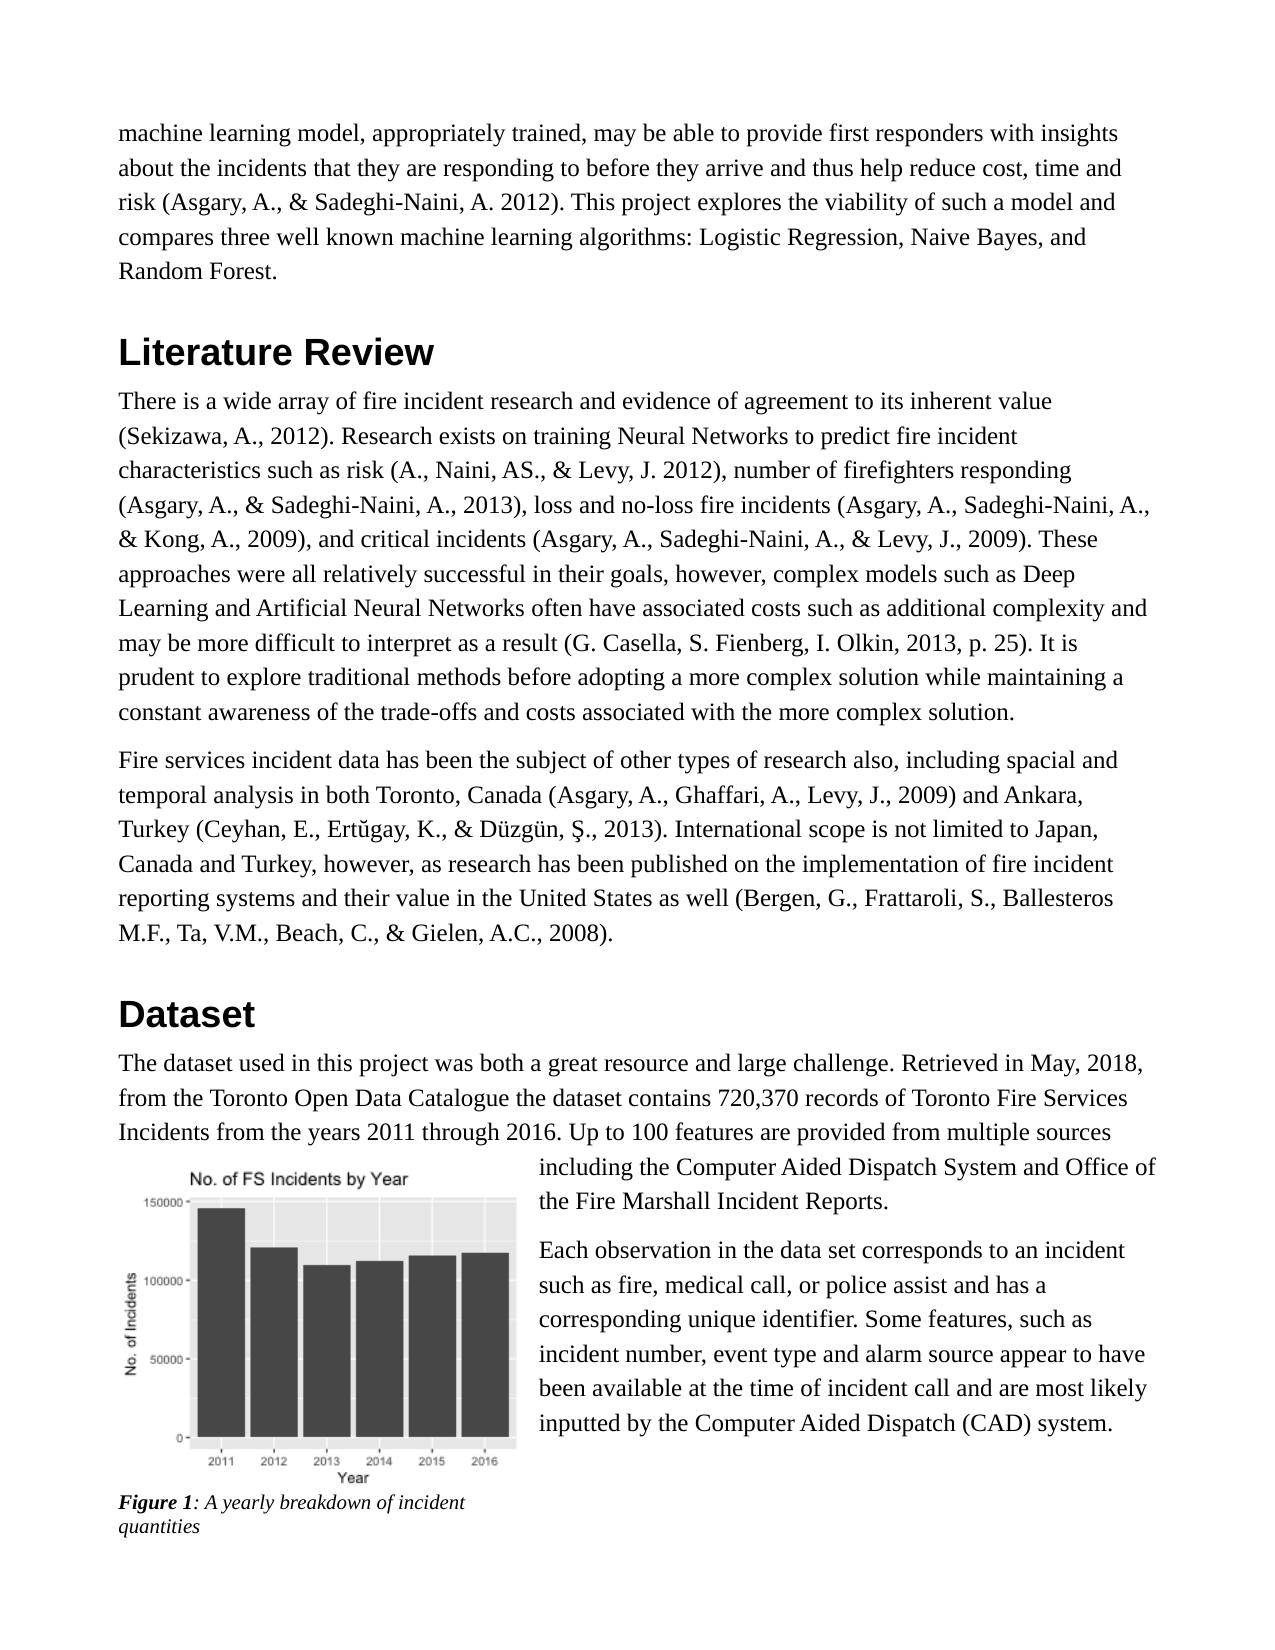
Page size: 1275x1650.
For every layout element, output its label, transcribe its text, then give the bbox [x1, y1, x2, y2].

subtitle Dataset [118, 992, 1157, 1036]
subtitle Literature Review [118, 330, 1157, 374]
picture [118, 1165, 524, 1490]
text machine learning model, appropriately trained, may be able to provide first responders with insights about the incidents that they are responding to before they arrive and thus help reduce cost, time and risk (Asgary, A., & Sadeghi-Naini, A. 2012). This project explores the viability of such a model and compares three well known machine learning algorithms: Logistic Regression, Naive Bayes, and Random Forest. [118, 118, 1157, 285]
text There is a wide array of fire incident research and evidence of agreement to its inherent value (Sekizawa, A., 2012). Research exists on training Neural Networks to predict fire incident characteristics such as risk (A., Naini, AS., & Levy, J. 2012), number of firefighters responding (Asgary, A., & Sadeghi-Naini, A., 2013), loss and no-loss fire incidents (Asgary, A., Sadeghi-Naini, A., & Kong, A., 2009), and critical incidents (Asgary, A., Sadeghi-Naini, A., & Levy, J., 2009). These approaches were all relatively successful in their goals, however, complex models such as Deep Learning and Artificial Neural Networks often have associated costs such as additional complexity and may be more difficult to interpret as a result (G. Casella, S. Fienberg, I. Olkin, 2013, p. 25). It is prudent to explore traditional methods before adopting a more complex solution while maintaining a constant awareness of the trade-offs and costs associated with the more complex solution. [118, 386, 1157, 725]
text The dataset used in this project was both a great resource and large challenge. Retrieved in May, 2018, from the Toronto Open Data Catalogue the dataset contains 720,370 records of Toronto Fire Services Incidents from the years 2011 through 2016. Up to 100 features are provided from multiple sources including the Computer Aided Dispatch System and Office of the Fire Marshall Incident Reports. [118, 1048, 1157, 1215]
text Each observation in the data set corresponds to an incident such as fire, medical call, or police assist and has a corresponding unique identifier. Some features, such as incident number, event type and alarm source appear to have been available at the time of incident call and are most likely inputted by the Computer Aided Dispatch (CAD) system. [524, 1235, 1157, 1436]
text Figure 1: A yearly breakdown of incident quantities [118, 1490, 523, 1538]
text Fire services incident data has been the subject of other types of research also, including spacial and temporal analysis in both Toronto, Canada (Asgary, A., Ghaffari, A., Levy, J., 2009) and Ankara, Turkey (Ceyhan, E., Ertŭgay, K., & Düzgün, Ş., 2013). International scope is not limited to Japan, Canada and Turkey, however, as research has been published on the implementation of fire incident reporting systems and their value in the United States as well (Bergen, G., Frattaroli, S., Ballesteros M.F., Ta, V.M., Beach, C., & Gielen, A.C., 2008). [118, 746, 1157, 947]
